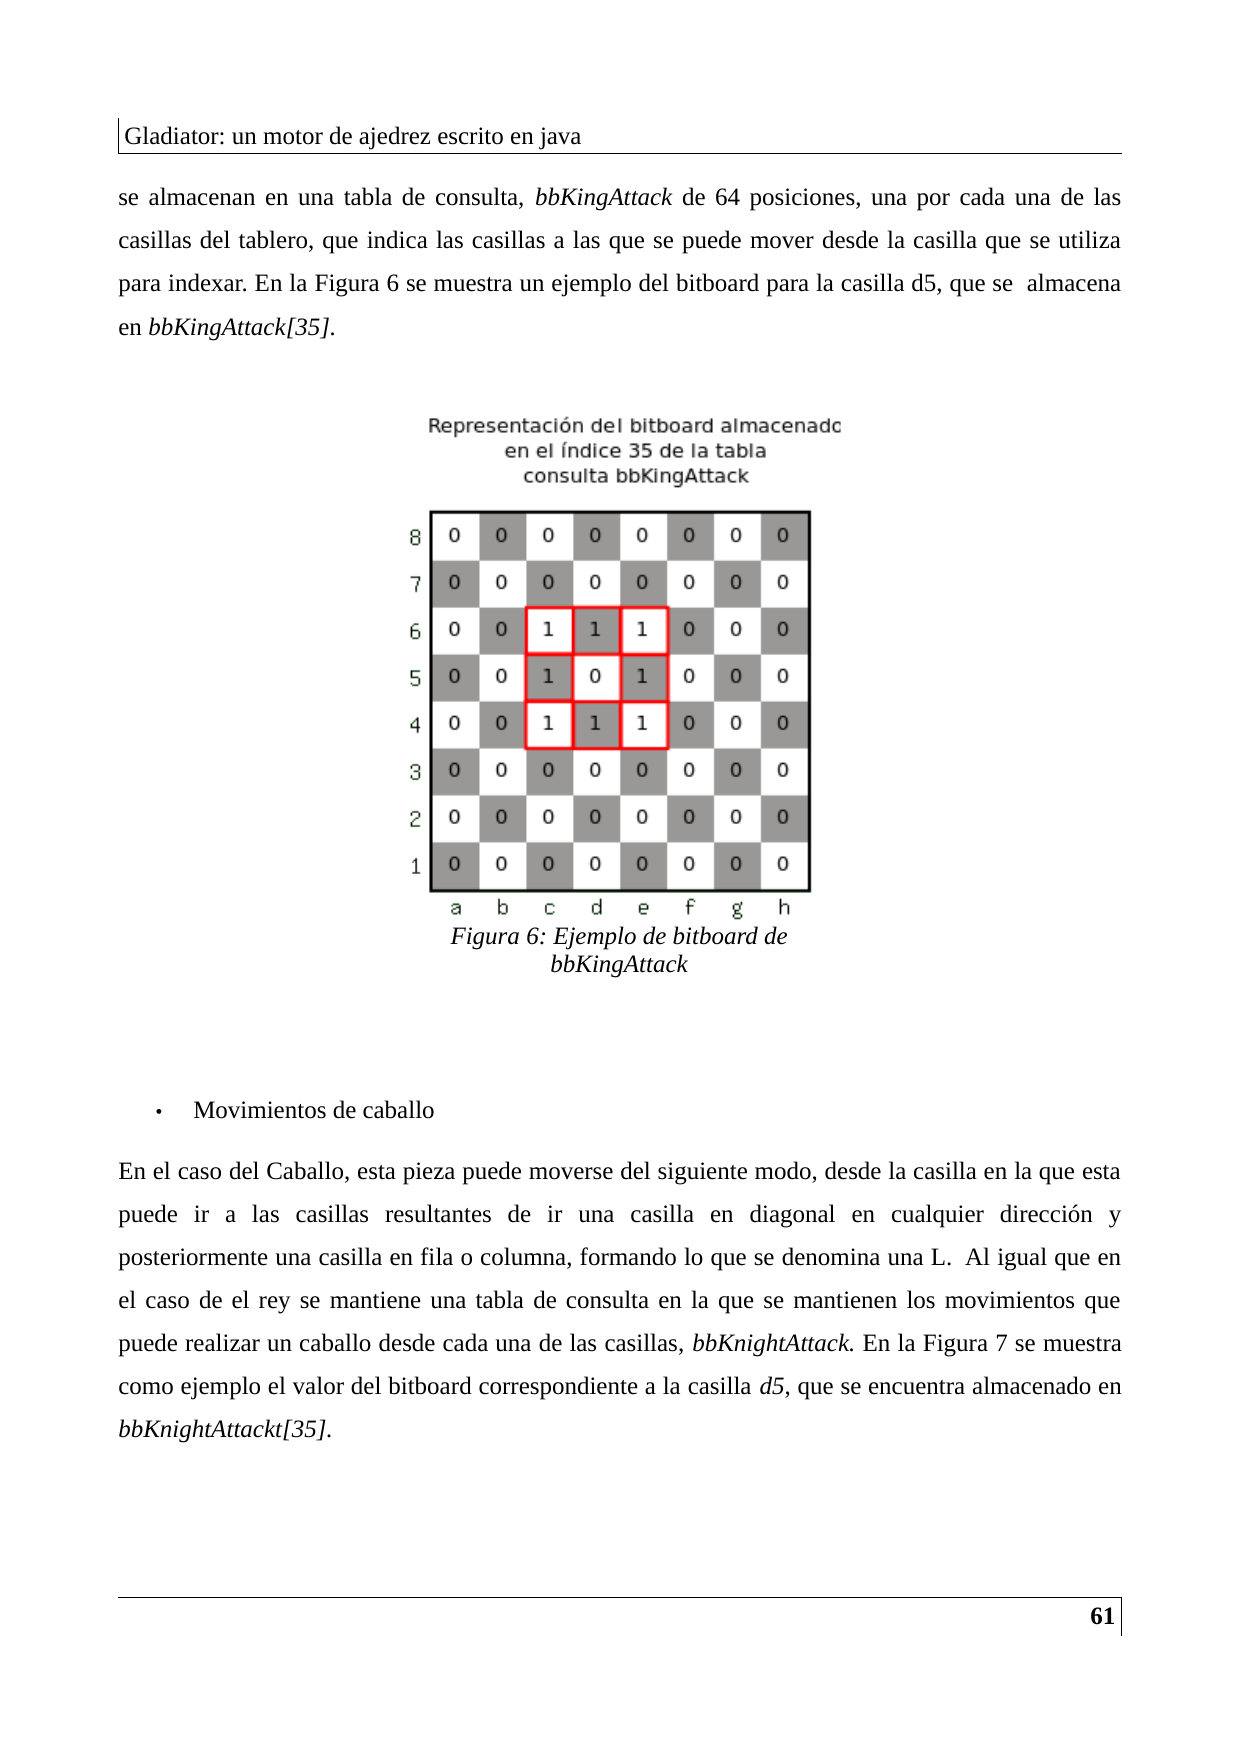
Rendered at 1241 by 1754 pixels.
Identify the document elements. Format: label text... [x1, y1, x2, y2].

text se almacenan en una tabla de consulta, bbKingAttack de 64 posiciones, una por cada una de las casillas del tablero, que indica las casillas a las que se puede mover desde la casilla que se utiliza para indexar. En la Figura 6 se muestra un ejemplo del bitboard para la casilla d5, que se almacena en bbKingAttack[35]. [118, 182, 1122, 340]
list Movimientos de caballo [156, 1095, 1122, 1124]
text Figura 6: Ejemplo de bitboard de bbKingAttack [400, 921, 840, 978]
picture [400, 414, 841, 921]
text En el caso del Caballo, esta pieza puede moverse del siguiente modo, desde la casilla en la que esta puede ir a las casillas resultantes de ir una casilla en diagonal en cualquier dirección y posteriormente una casilla en fila o columna, formando lo que se denomina una L. Al igual que en el caso de el rey se mantiene una tabla de consulta en la que se mantienen los movimientos que puede realizar un caballo desde cada una de las casillas, bbKnightAttack. En la Figura 7 se muestra como ejemplo el valor del bitboard correspondiente a la casilla d5, que se encuentra almacenado en bbKnightAttackt[35]. [118, 1156, 1122, 1443]
